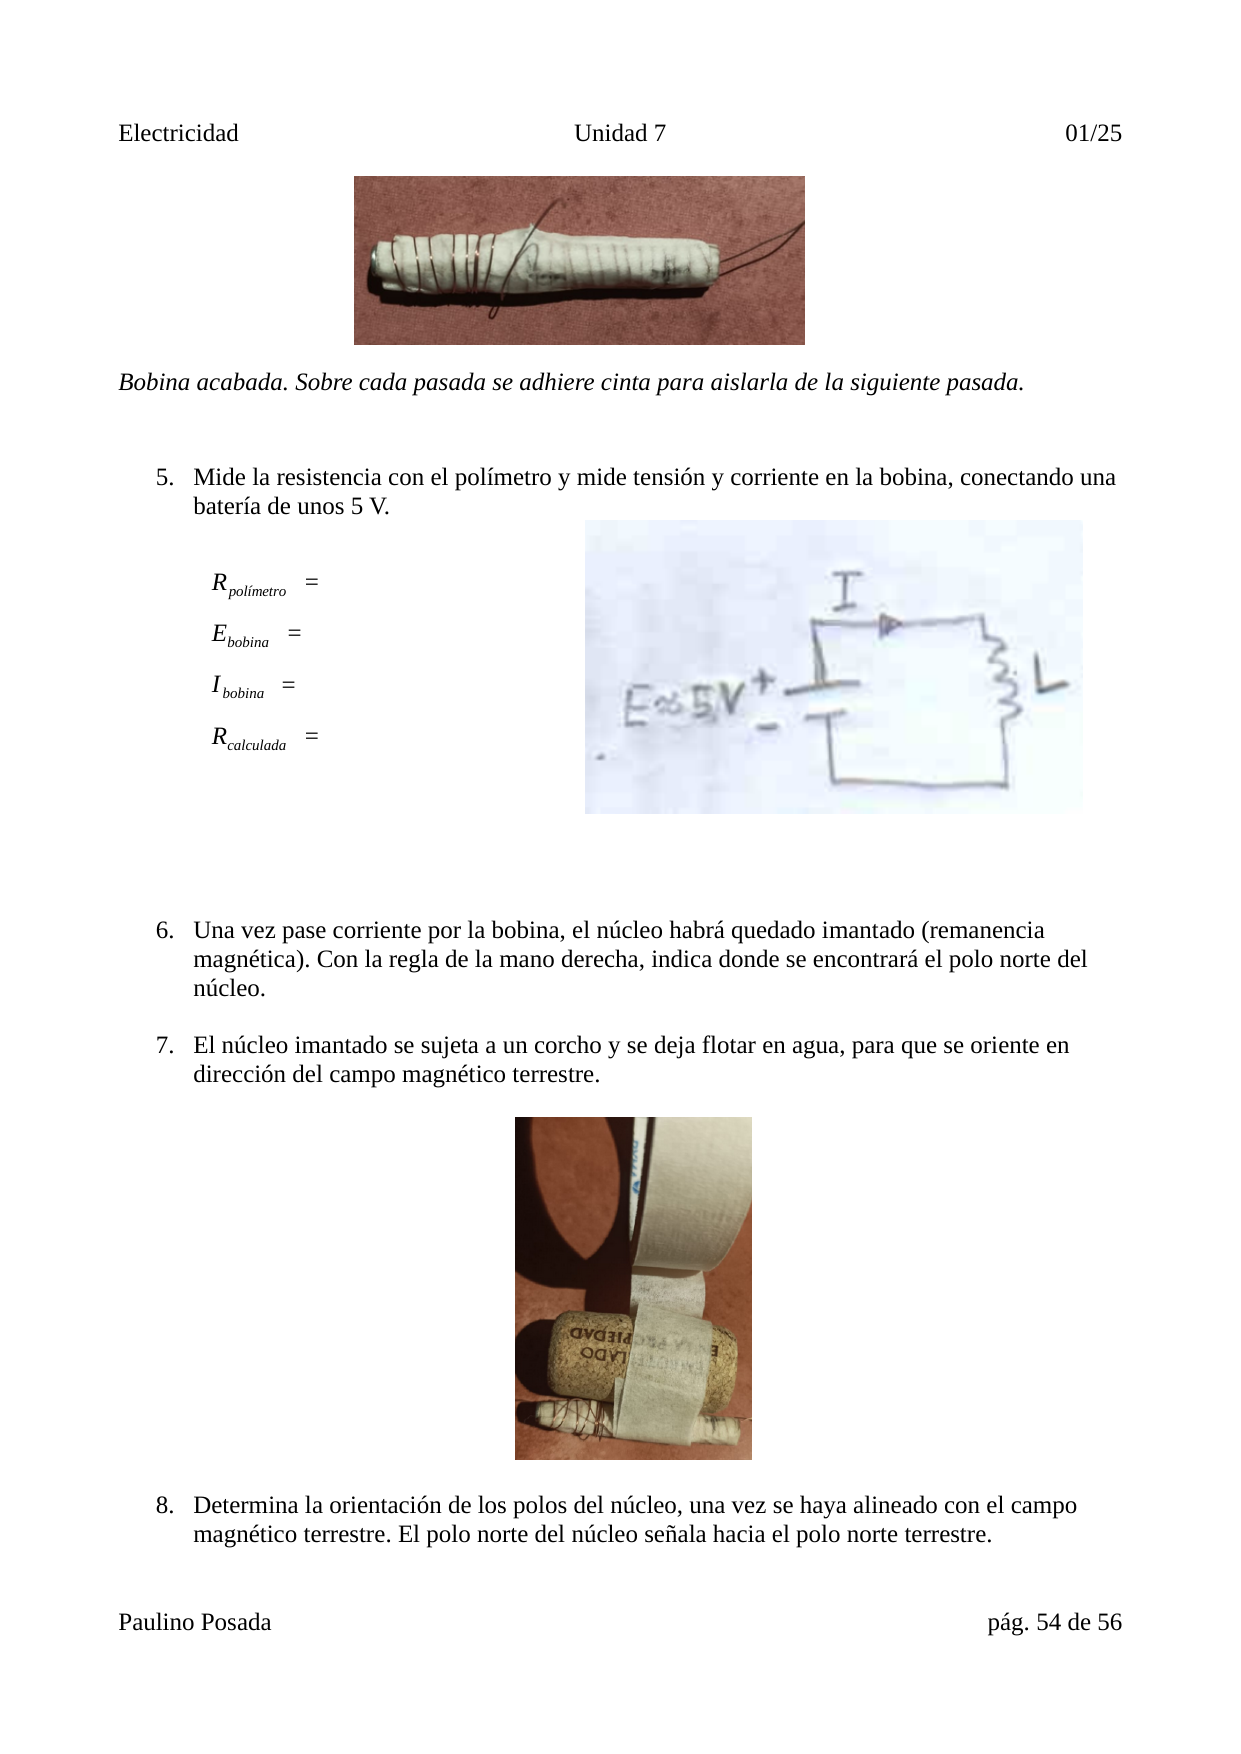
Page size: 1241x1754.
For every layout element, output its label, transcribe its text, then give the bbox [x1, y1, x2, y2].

list Una vez pase corriente por la bobina, el núcleo habrá quedado imantado (remanencia magnética). Con la regla de la mano derecha, indica donde se encontrará el polo norte del núcleo. [156, 915, 1122, 1002]
list El núcleo imantado se sujeta a un corcho y se deja flotar en agua, para que se oriente en dirección del campo magnético terrestre. [156, 1030, 1122, 1088]
text = [118, 670, 585, 702]
text [1083, 618, 1122, 651]
text [1083, 670, 1122, 702]
picture [354, 176, 805, 345]
text [1083, 567, 1122, 599]
text [1083, 721, 1122, 754]
text = [118, 721, 585, 754]
list Determina la orientación de los polos del núcleo, una vez se haya alineado con el campo magnético terrestre. El polo norte del núcleo señala hacia el polo norte terrestre. [156, 1490, 1122, 1548]
text = [118, 618, 585, 651]
text Bobina acabada. Sobre cada pasada se adhiere cinta para aislarla de la siguiente pasada. [118, 367, 1122, 396]
picture [585, 520, 1083, 814]
list Mide la resistencia con el polímetro y mide tensión y corriente en la bobina, conectando una batería de unos 5 V. [156, 462, 1122, 519]
text = [118, 567, 585, 599]
picture [515, 1117, 752, 1460]
